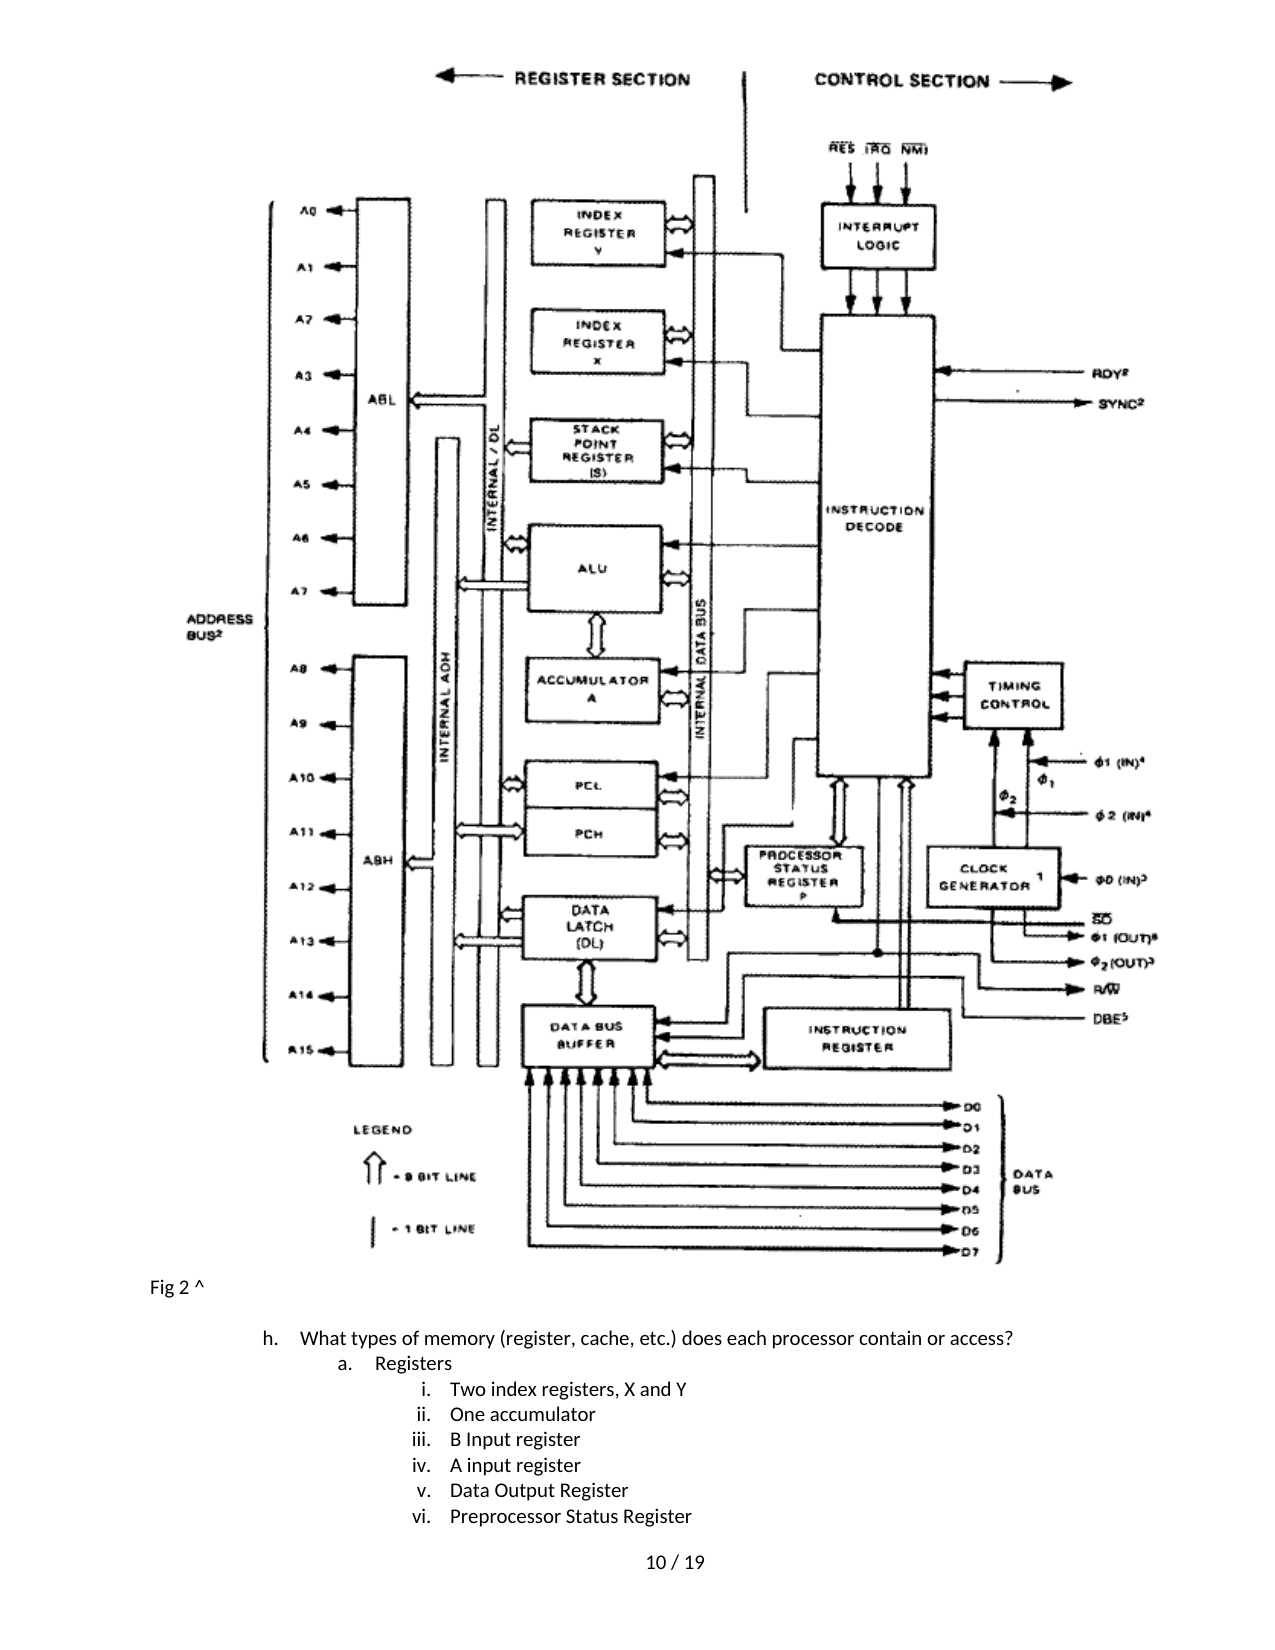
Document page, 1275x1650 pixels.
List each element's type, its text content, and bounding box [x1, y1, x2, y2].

list Two index registers, X and Y [431, 1376, 1200, 1401]
list Preprocessor Status Register [431, 1503, 1200, 1528]
text Fig 2 ^ [150, 1275, 1200, 1299]
list B Input register [431, 1427, 1200, 1452]
picture [150, 45, 1200, 1275]
list What types of memory (register, cache, etc.) does each processor contain or access? [262, 1325, 1200, 1350]
list Data Output Register [431, 1477, 1200, 1503]
list Registers [337, 1350, 1200, 1376]
list One accumulator [431, 1401, 1200, 1427]
list A input register [431, 1452, 1200, 1477]
